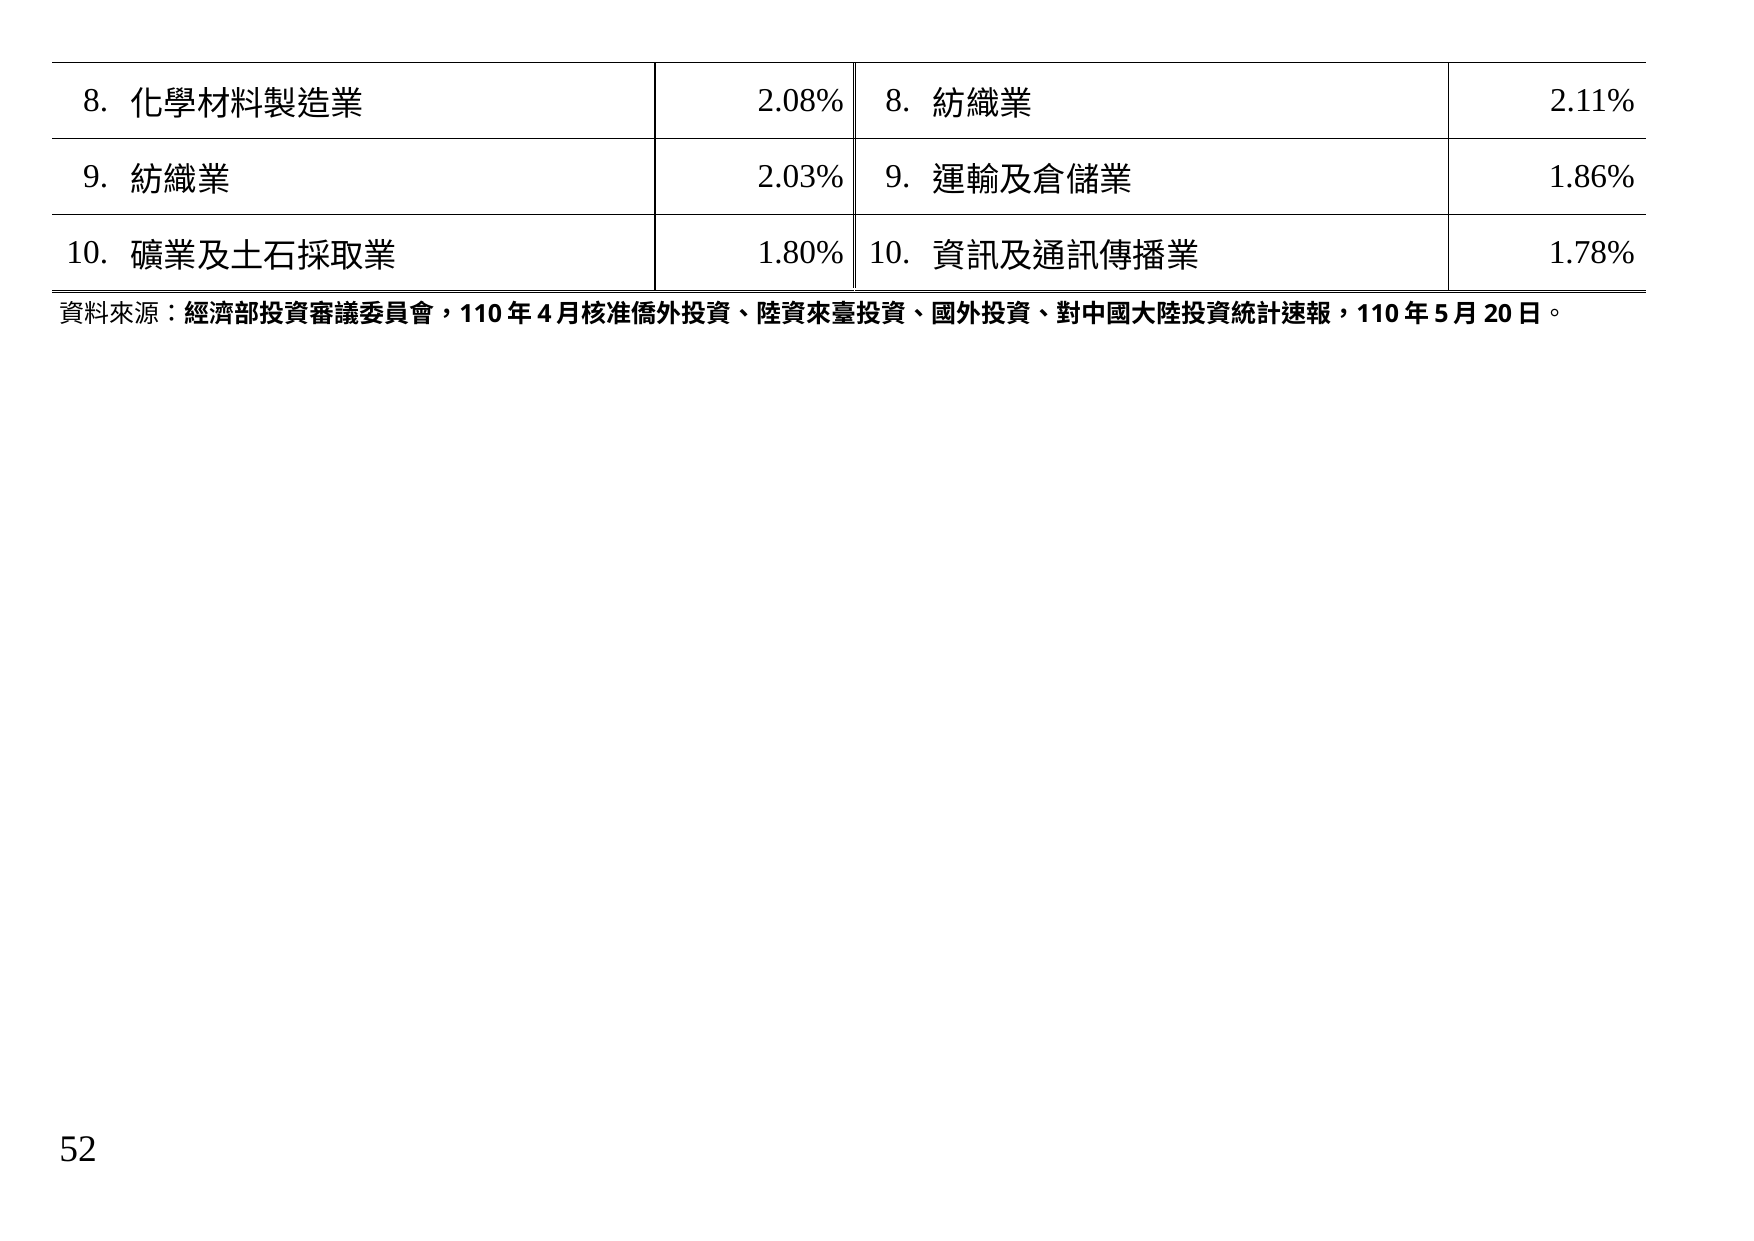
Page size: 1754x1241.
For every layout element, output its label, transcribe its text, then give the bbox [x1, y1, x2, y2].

table_cell 礦業及土石採取業 [119, 215, 654, 290]
table_cell 1.86% [1449, 139, 1646, 214]
table_cell 8. [856, 63, 921, 138]
table_cell 10. [855, 215, 921, 290]
table_cell 運輸及倉儲業 [921, 139, 1448, 214]
table_cell 9. [856, 139, 921, 214]
table_cell 紡織業 [119, 139, 654, 214]
table_cell 2.08% [656, 63, 853, 138]
table_cell 1.78% [1449, 215, 1646, 290]
table_cell 化學材料製造業 [119, 63, 654, 138]
table_cell 9. [52, 139, 119, 214]
table_cell 8. [52, 63, 119, 138]
table_cell 10. [52, 215, 119, 290]
table_cell 資訊及通訊傳播業 [921, 215, 1448, 290]
table_cell 2.03% [656, 139, 853, 214]
subtitle 資料來源：經濟部投資審議委員會，110年4月核准僑外投資、陸資來臺投資、國外投資、對中國大陸投資統計速報，110年5月20日。 [59, 293, 1639, 331]
table_cell 紡織業 [921, 63, 1448, 138]
table_cell 2.11% [1449, 63, 1646, 138]
table_cell 1.80% [656, 215, 855, 290]
